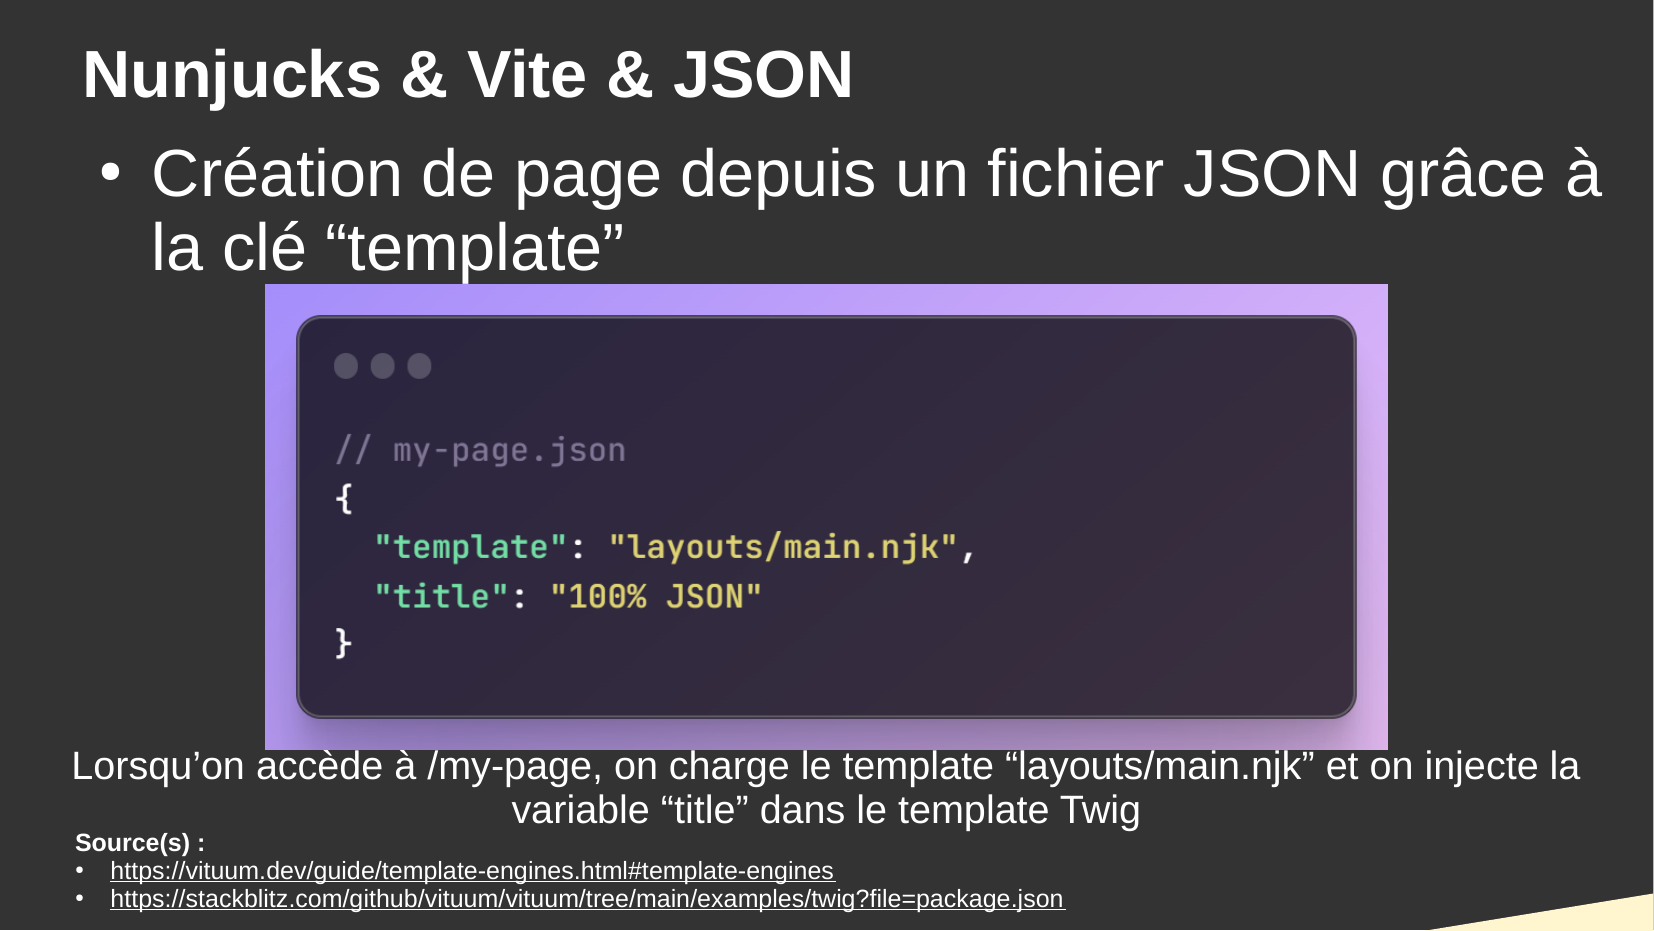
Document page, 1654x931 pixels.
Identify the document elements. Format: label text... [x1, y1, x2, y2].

text_box [1546, 893, 1654, 931]
text_box Source(s) : https://vituum.dev/guide/template-engines.html#template-engines https://stackblitz.com/github/vituum/vituum/tree/main/examples/twig?file=package.json [60, 821, 1546, 931]
list Lorsqu’on accède à /my-page, on charge le template “layouts/main.njk” et on injecte la variable “title” dans le template Twig [64, 744, 1589, 839]
picture [265, 284, 1388, 751]
list Création de page depuis un fichier JSON grâce à la clé “template” [80, 135, 1620, 325]
title Nunjucks & Vite & JSON [82, 37, 1571, 112]
